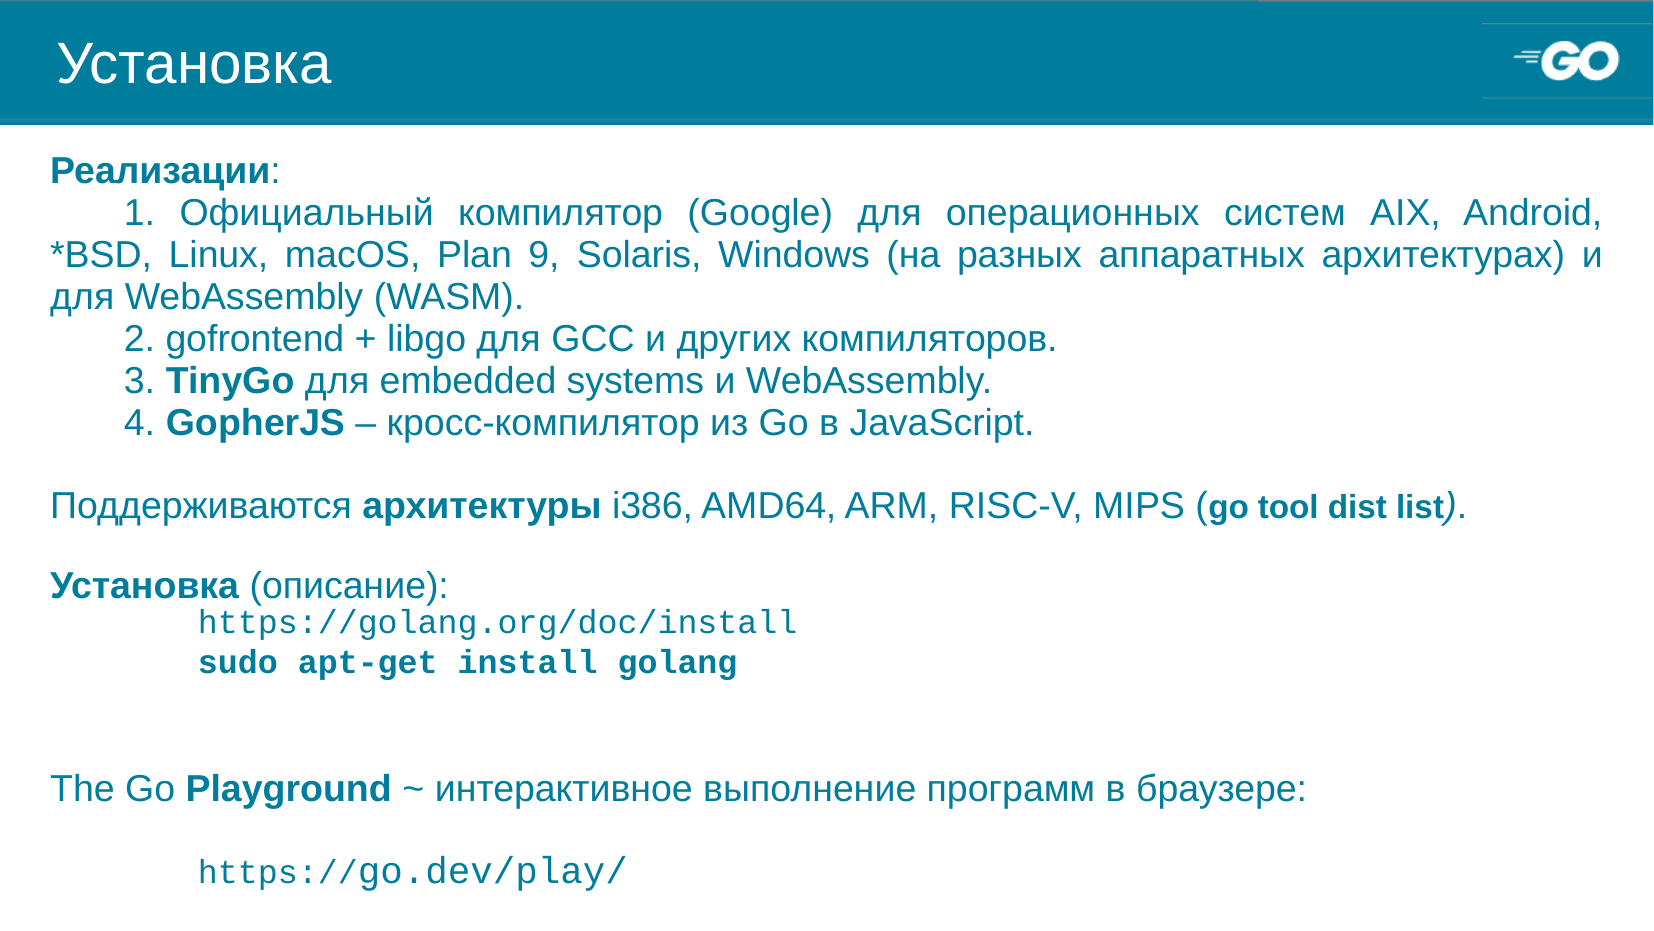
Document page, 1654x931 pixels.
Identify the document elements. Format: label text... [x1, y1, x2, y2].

picture [1542, 41, 1619, 81]
text_box Установка [41, 23, 1495, 104]
text_box Реализации: 1. Официальный компилятор (Google) для операционных систем AIX, Android, *BSD, Linux, macOS, Plan 9, Solaris, Windows (на разных аппаратных архитектурах) и для WebAssembly (WASM). 2. gofrontend + libgo для GCC и других компиляторов. 3. TinyGo для embedded systems и WebAssembly. 4. GopherJS – кросс-компилятор из Go в JavaScript. Поддерживаются архитектуры i386, AMD64, ARM, RISC-V, MIPS (go tool dist list). Установка (описание): https://golang.org/doc/install sudo apt-get install golang The Go Playground ~ интерактивное выполнение программ в браузере: https://go.dev/play/ [35, 141, 1619, 907]
